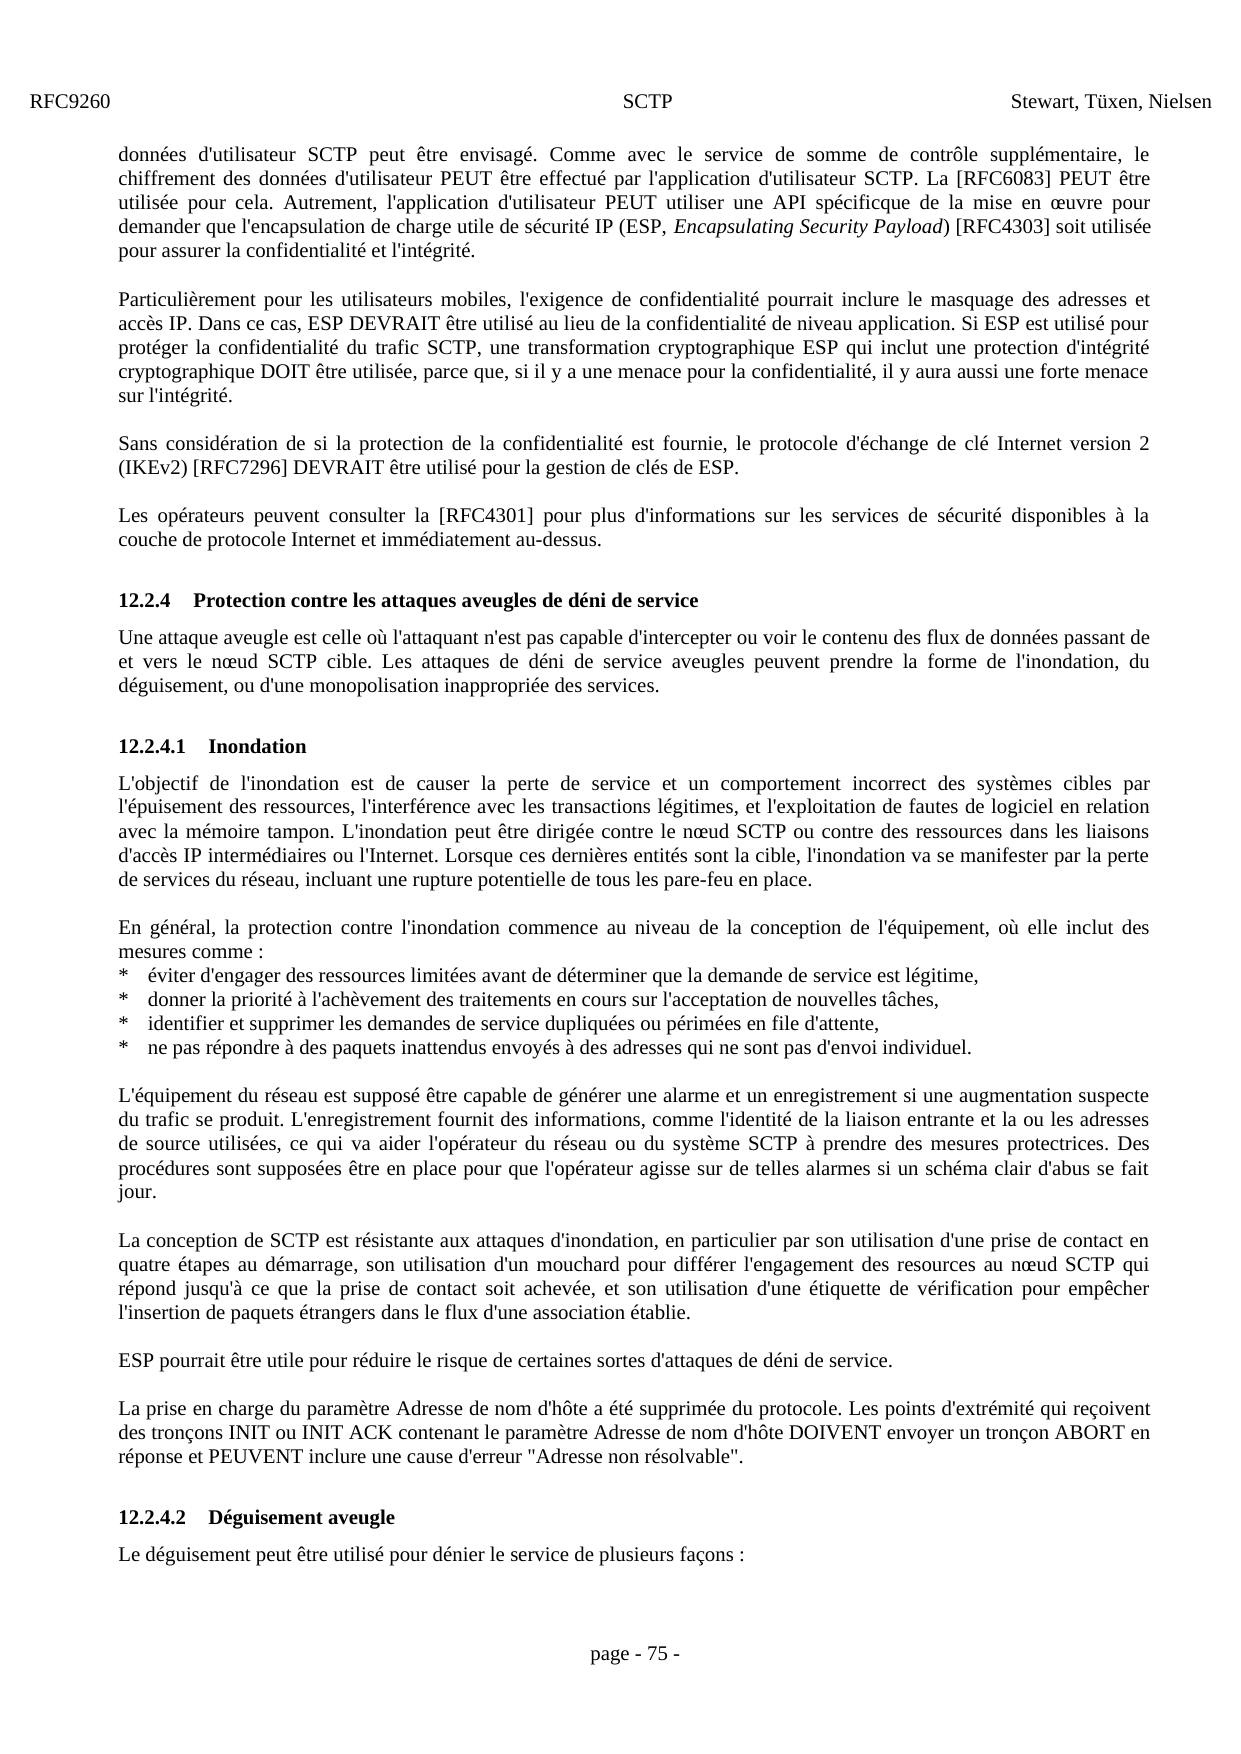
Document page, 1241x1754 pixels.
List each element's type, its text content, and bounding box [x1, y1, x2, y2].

text L'équipement du réseau est supposé être capable de générer une alarme et un enregistrement si une augmentation suspecte du trafic se produit. L'enregistrement fournit des informations, comme l'identité de la liaison entrante et la ou les adresses de source utilisées, ce qui va aider l'opérateur du réseau ou du système SCTP à prendre des mesures protectrices. Des procédures sont supposées être en place pour que l'opérateur agisse sur de telles alarmes si un schéma clair d'abus se fait jour. [118, 1083, 1152, 1203]
text En général, la protection contre l'inondation commence au niveau de la conception de l'équipement, où elle inclut des mesures comme : [118, 915, 1152, 963]
subtitle 12.2.4 Protection contre les attaques aveugles de déni de service [118, 588, 1152, 612]
text données d'utilisateur SCTP peut être envisagé. Comme avec le service de somme de contrôle supplémentaire, le chiffrement des données d'utilisateur PEUT être effectué par l'application d'utilisateur SCTP. La [RFC6083] PEUT être utilisée pour cela. Autrement, l'application d'utilisateur PEUT utiliser une API spécificque de la mise en œuvre pour demander que l'encapsulation de charge utile de sécurité IP (ESP, Encapsulating Security Payload) [RFC4303] soit utilisée pour assurer la confidentialité et l'intégrité. [118, 142, 1152, 262]
text ESP pourrait être utile pour réduire le risque de certaines sortes d'attaques de déni de service. [118, 1348, 1152, 1372]
text Le déguisement peut être utilisé pour dénier le service de plusieurs façons : [118, 1542, 1152, 1566]
text Les opérateurs peuvent consulter la [RFC4301] pour plus d'informations sur les services de sécurité disponibles à la couche de protocole Internet et immédiatement au-dessus. [118, 503, 1152, 551]
text Une attaque aveugle est celle où l'attaquant n'est pas capable d'intercepter ou voir le contenu des flux de données passant de et vers le nœud SCTP cible. Les attaques de déni de service aveugles peuvent prendre la forme de l'inondation, du déguisement, ou d'une monopolisation inappropriée des services. [118, 625, 1152, 697]
text * ne pas répondre à des paquets inattendus envoyés à des adresses qui ne sont pas d'envoi individuel. [118, 1035, 1152, 1059]
text La prise en charge du paramètre Adresse de nom d'hôte a été supprimée du protocole. Les points d'extrémité qui reçoivent des tronçons INIT ou INIT ACK contenant le paramètre Adresse de nom d'hôte DOIVENT envoyer un tronçon ABORT en réponse et PEUVENT inclure une cause d'erreur "Adresse non résolvable". [118, 1396, 1152, 1468]
subtitle 12.2.4.1 Inondation [118, 734, 1152, 758]
text Sans considération de si la protection de la confidentialité est fournie, le protocole d'échange de clé Internet version 2 (IKEv2) [RFC7296] DEVRAIT être utilisé pour la gestion de clés de ESP. [118, 431, 1152, 479]
text Particulièrement pour les utilisateurs mobiles, l'exigence de confidentialité pourrait inclure le masquage des adresses et accès IP. Dans ce cas, ESP DEVRAIT être utilisé au lieu de la confidentialité de niveau application. Si ESP est utilisé pour protéger la confidentialité du trafic SCTP, une transformation cryptographique ESP qui inclut une protection d'intégrité cryptographique DOIT être utilisée, parce que, si il y a une menace pour la confidentialité, il y aura aussi une forte menace sur l'intégrité. [118, 286, 1152, 407]
text L'objectif de l'inondation est de causer la perte de service et un comportement incorrect des systèmes cibles par l'épuisement des ressources, l'interférence avec les transactions légitimes, et l'exploitation de fautes de logiciel en relation avec la mémoire tampon. L'inondation peut être dirigée contre le nœud SCTP ou contre des ressources dans les liaisons d'accès IP intermédiaires ou l'Internet. Lorsque ces dernières entités sont la cible, l'inondation va se manifester par la perte de services du réseau, incluant une rupture potentielle de tous les pare-feu en place. [118, 770, 1152, 891]
text * éviter d'engager des ressources limitées avant de déterminer que la demande de service est légitime, [118, 963, 1152, 987]
text * identifier et supprimer les demandes de service dupliquées ou périmées en file d'attente, [118, 1011, 1152, 1035]
subtitle 12.2.4.2 Déguisement aveugle [118, 1505, 1152, 1529]
text * donner la priorité à l'achèvement des traitements en cours sur l'acceptation de nouvelles tâches, [118, 987, 1152, 1011]
text La conception de SCTP est résistante aux attaques d'inondation, en particulier par son utilisation d'une prise de contact en quatre étapes au démarrage, son utilisation d'un mouchard pour différer l'engagement des resources au nœud SCTP qui répond jusqu'à ce que la prise de contact soit achevée, et son utilisation d'une étiquette de vérification pour empêcher l'insertion de paquets étrangers dans le flux d'une association établie. [118, 1228, 1152, 1324]
